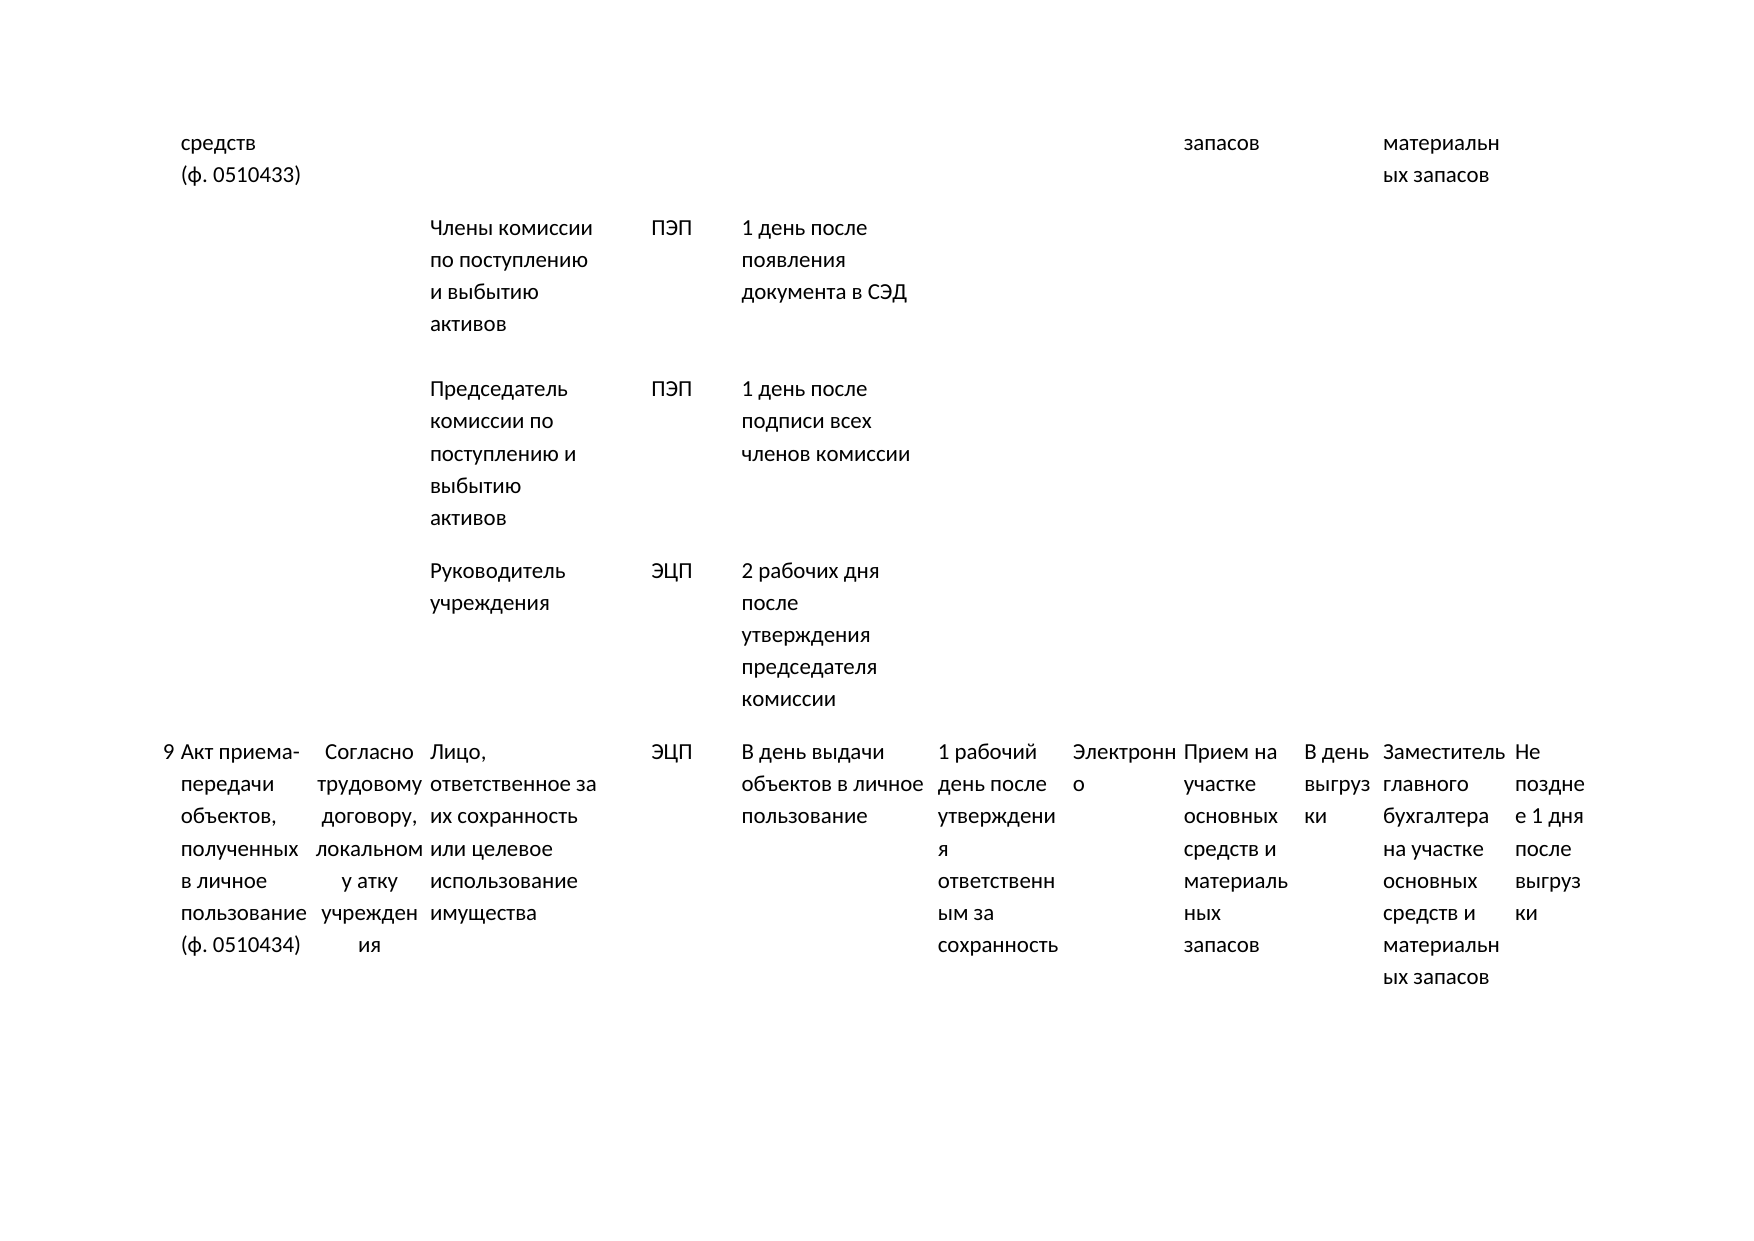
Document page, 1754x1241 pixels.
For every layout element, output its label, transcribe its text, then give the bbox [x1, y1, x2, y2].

table_cell материальных запасов [1380, 128, 1512, 213]
table_cell ПЭП [605, 374, 738, 556]
table_cell [1380, 556, 1512, 737]
table_cell [1301, 213, 1380, 374]
table_cell 1 рабочий день после утверждения ответственным за сохранность [935, 737, 1069, 1015]
table_cell [935, 374, 1069, 556]
table_cell [1070, 213, 1180, 374]
table_cell [1380, 213, 1512, 374]
table_cell средств (ф. 0510433) [178, 128, 312, 213]
table_cell Электронно [1070, 737, 1180, 1015]
table_cell [738, 128, 934, 213]
table_cell [1301, 128, 1380, 213]
table_cell [1512, 556, 1589, 737]
table_cell [605, 128, 738, 213]
table_cell 1 день после появления документа в СЭД [738, 213, 934, 374]
table_cell [1301, 556, 1380, 737]
table_cell [112, 556, 177, 737]
table_cell [1070, 556, 1180, 737]
table_cell [1512, 128, 1589, 213]
table_cell Согласно трудовому договору, локальному атку учреждения [313, 737, 427, 1015]
table_cell В день выдачи объектов в личное пользование [738, 737, 934, 1015]
table_cell [313, 128, 427, 213]
table_cell [178, 213, 312, 374]
table_cell [1180, 213, 1301, 374]
table_cell [313, 556, 427, 737]
table_cell 2 рабочих дня после утверждения председателя комиссии [738, 556, 934, 737]
table_cell [1070, 374, 1180, 556]
table_cell [935, 556, 1069, 737]
table_cell ЭЦП [605, 556, 738, 737]
table_cell [1512, 213, 1589, 374]
table_cell [935, 213, 1069, 374]
table_cell [1070, 128, 1180, 213]
table_cell Председатель комиссии по поступлению и выбытию активов [427, 374, 605, 556]
table_cell [178, 556, 312, 737]
table_cell Не позднее 1 дня после выгрузки [1512, 737, 1589, 1015]
table_cell 9 [112, 737, 177, 1015]
table_cell [1180, 374, 1301, 556]
table_cell ПЭП [605, 213, 738, 374]
table_cell [935, 128, 1069, 213]
table_cell Акт приема-передачи объектов, полученных в личное пользование (ф. 0510434) [178, 737, 312, 1015]
table_cell Руководитель учреждения [427, 556, 605, 737]
table_cell [112, 374, 177, 556]
table_cell Заместитель главного бухгалтера на участке основных средств и материальных запасов [1380, 737, 1512, 1015]
table_cell [178, 374, 312, 556]
table_cell ЭЦП [605, 737, 738, 1015]
table_cell В день выгрузки [1301, 737, 1380, 1015]
table_cell Лицо, ответственное за их сохранность или целевое использование имущества [427, 737, 605, 1015]
table_cell [112, 128, 177, 213]
table_cell запасов [1180, 128, 1301, 213]
table_cell [1380, 374, 1512, 556]
table_cell [313, 374, 427, 556]
table_cell [1512, 374, 1589, 556]
table_cell [1301, 374, 1380, 556]
table_cell Прием на участке основных средств и материальных запасов [1180, 737, 1301, 1015]
table_cell [313, 213, 427, 374]
table_cell [427, 128, 605, 213]
table_cell [1180, 556, 1301, 737]
table_cell 1 день после подписи всех членов комиссии [738, 374, 934, 556]
table_cell Члены комиссии по поступлению и выбытию активов [427, 213, 605, 374]
table_cell [112, 213, 177, 374]
